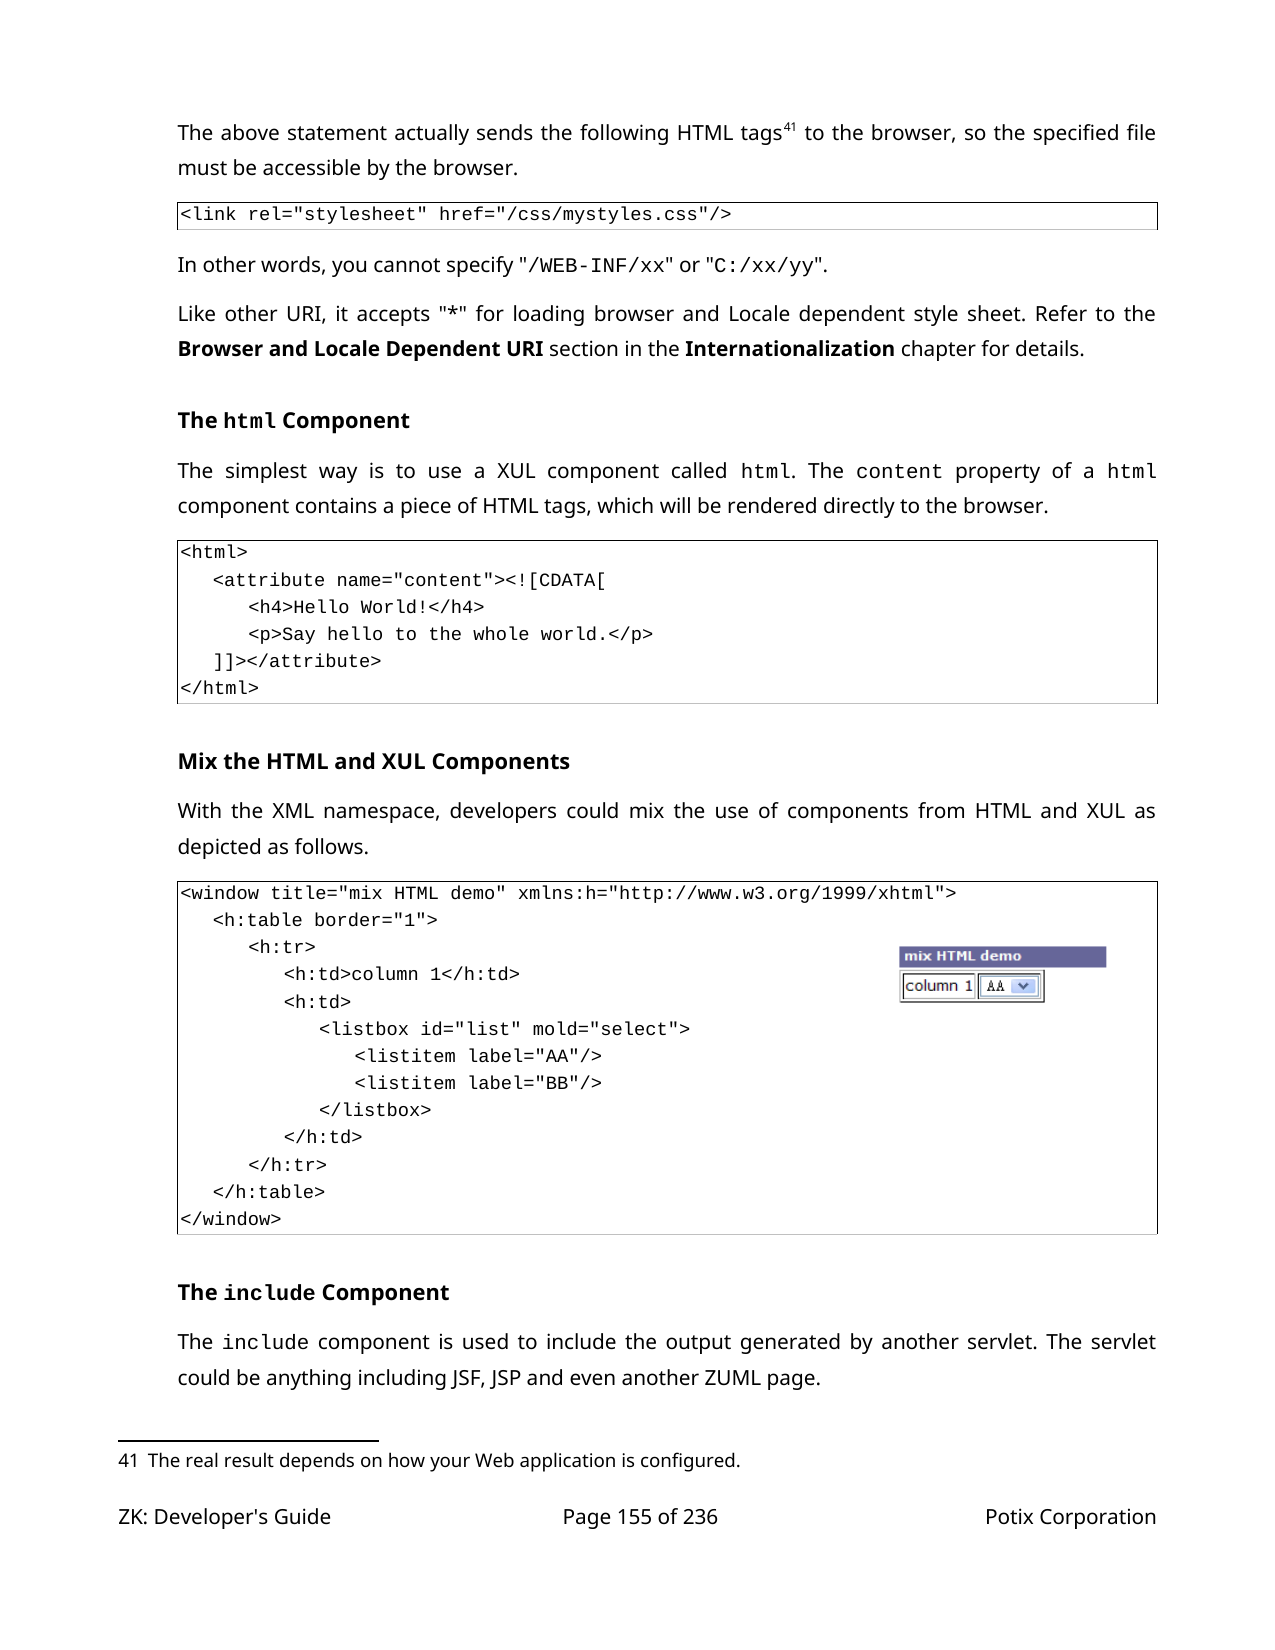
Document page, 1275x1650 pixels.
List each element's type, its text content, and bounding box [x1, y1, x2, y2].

subtitle The include Component [177, 1277, 1157, 1307]
subtitle The html Component [177, 405, 1157, 435]
text </listbox> [178, 1098, 1157, 1122]
text <h4>Hello World!</h4> [178, 595, 1157, 619]
text <h:td>column 1</h:td> [178, 962, 897, 987]
text </h:table> [178, 1180, 1157, 1204]
text <p>Say hello to the whole world.</p> [178, 622, 1157, 646]
text </window> [178, 1207, 1157, 1234]
text <listbox id="list" mold="select"> [178, 1017, 1157, 1041]
picture [897, 943, 1107, 1005]
text <h:td> [178, 989, 1157, 1014]
text <window title="mix HTML demo" xmlns:h="http://www.w3.org/1999/xhtml"> [178, 882, 1157, 905]
text <listitem label="BB"/> [178, 1071, 1157, 1095]
text The simplest way is to use a XUL component called html. The content property of a html component contains a piece of HTML tags, which will be rendered directly to the browser. [177, 456, 1157, 520]
text <listitem label="AA"/> [178, 1044, 1157, 1068]
text </h:td> [178, 1125, 1157, 1150]
text </h:tr> [178, 1153, 1157, 1177]
text </html> [178, 676, 1157, 703]
text In other words, you cannot specify "/WEB-INF/xx" or "C:/xx/yy". [177, 250, 1157, 279]
text [1107, 962, 1157, 987]
text Like other URI, it accepts "*" for loading browser and Locale dependent style sheet. Refer to the Browser and Locale Dependent URI section in the Internationalization chapter for details. [177, 299, 1157, 363]
text <attribute name="content"><![CDATA[ [178, 567, 1157, 592]
text With the XML namespace, developers could mix the use of components from HTML and XUL as depicted as follows. [177, 797, 1157, 860]
text <link rel="stylesheet" href="/css/mystyles.css"/> [178, 203, 1157, 229]
text <h:tr> [178, 935, 1157, 959]
subtitle Mix the HTML and XUL Components [177, 746, 1157, 776]
text ]]></attribute> [178, 649, 1157, 673]
text <h:table border="1"> [178, 908, 1157, 932]
text The above statement actually sends the following HTML tags to the browser, so the specified file must be accessible by the browser. [177, 118, 1157, 182]
text The include component is used to include the output generated by another servlet. The servlet could be anything including JSF, JSP and even another ZUML page. [177, 1327, 1157, 1391]
text The real result depends on how your Web application is configured. [118, 1447, 1157, 1473]
text <html> [178, 541, 1157, 564]
